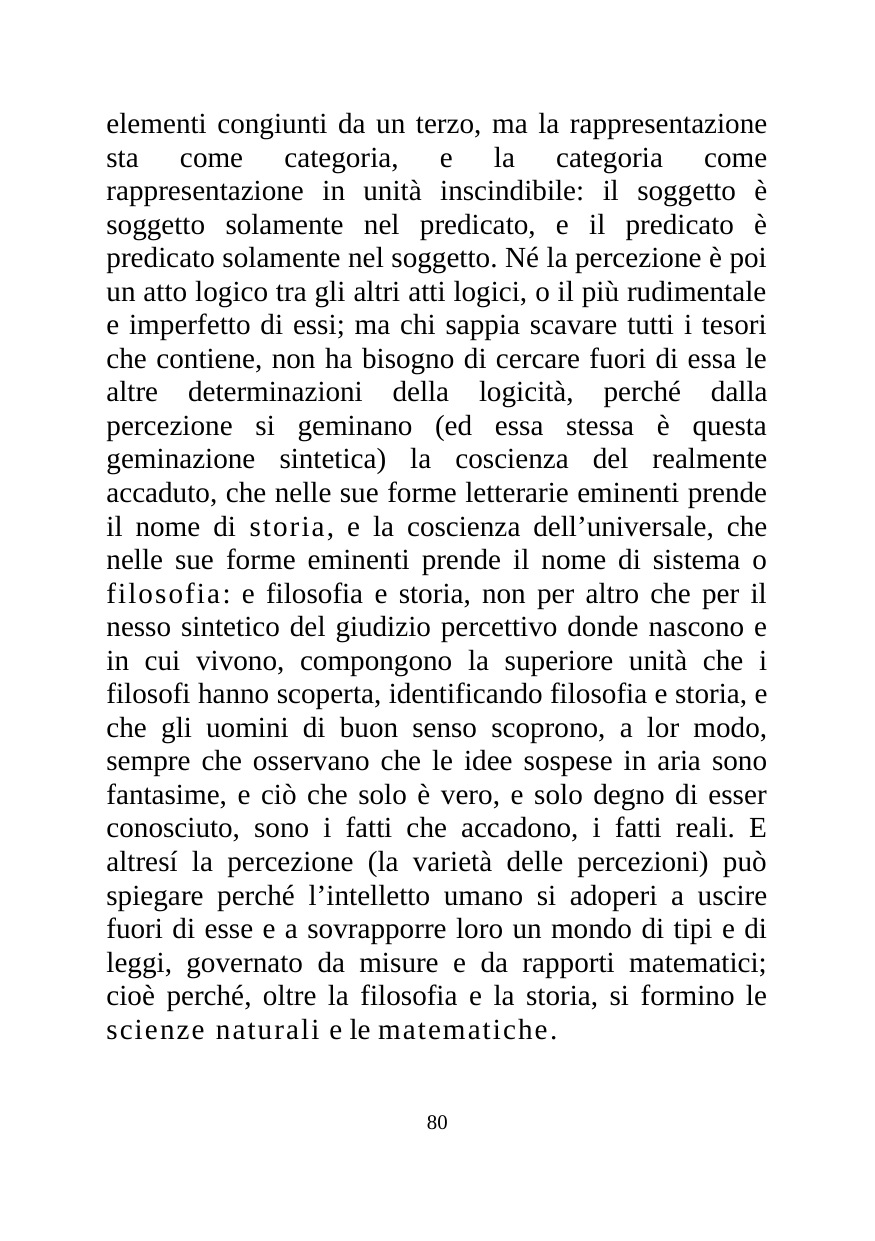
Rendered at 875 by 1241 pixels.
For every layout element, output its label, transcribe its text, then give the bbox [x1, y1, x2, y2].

text elementi congiunti da un terzo, ma la rappresentazione sta come categoria, e la categoria come rappresentazione in unità inscindibile: il soggetto è soggetto solamente nel predicato, e il predicato è predicato solamente nel soggetto. Né la percezione è poi un atto logico tra gli altri atti logici, o il più rudimentale e imperfetto di essi; ma chi sappia scavare tutti i tesori che contiene, non ha bisogno di cercare fuori di essa le altre determinazioni della logicità, perché dalla percezione si geminano (ed essa stessa è questa geminazione sintetica) la coscienza del realmente accaduto, che nelle sue forme letterarie eminenti prende il nome di storia, e la coscienza dell’universale, che nelle sue forme eminenti prende il nome di sistema o filosofia: e filosofia e storia, non per altro che per il nesso sintetico del giudizio percettivo donde nascono e in cui vivono, compongono la superiore unità che i filosofi hanno scoperta, identificando filosofia e storia, e che gli uomini di buon senso scoprono, a lor modo, sempre che osservano che le idee sospese in aria sono fantasime, e ciò che solo è vero, e solo degno di esser conosciuto, sono i fatti che accadono, i fatti reali. E altresí la percezione (la varietà delle percezioni) può spiegare perché l’intelletto umano si adoperi a uscire fuori di esse e a sovrapporre loro un mondo di tipi e di leggi, governato da misure e da rapporti matematici; cioè perché, oltre la filosofia e la storia, si formino le scienze naturali e le matematiche. [106, 106, 768, 1045]
